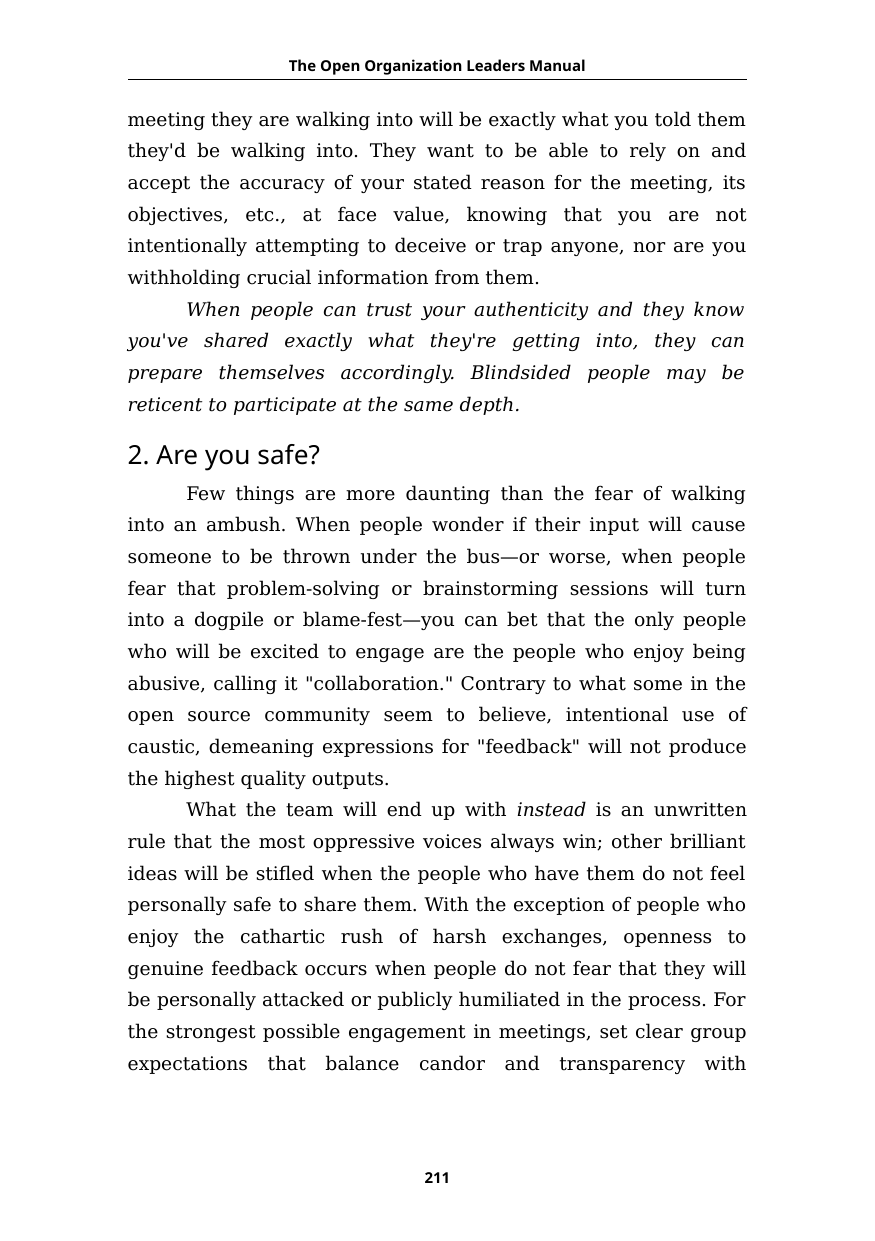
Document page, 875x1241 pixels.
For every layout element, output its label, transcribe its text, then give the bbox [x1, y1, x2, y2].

subtitle 2. Are you safe? [127, 440, 747, 470]
text When people can trust your authenticity and they know you've shared exactly what they're getting into, they can prepare themselves accordingly. Blindsided people may be reticent to participate at the same depth. [127, 299, 747, 416]
text Few things are more daunting than the fear of walking into an ambush. When people wonder if their input will cause someone to be thrown under the bus—or worse, when people fear that problem-solving or brainstorming sessions will turn into a dogpile or blame-fest—you can bet that the only people who will be excited to engage are the people who enjoy being abusive, calling it "collaboration." Contrary to what some in the open source community seem to believe, intentional use of caustic, demeaning expressions for "feedback" will not produce the highest quality outputs. [127, 483, 747, 790]
text meeting they are walking into will be exactly what you told them they'd be walking into. They want to be able to rely on and accept the accuracy of your stated reason for the meeting, its objectives, etc., at face value, knowing that you are not intentionally attempting to deceive or trap anyone, nor are you withholding crucial information from them. [127, 109, 747, 289]
text What the team will end up with instead is an unwritten rule that the most oppressive voices always win; other brilliant ideas will be stifled when the people who have them do not feel personally safe to share them. With the exception of people who enjoy the cathartic rush of harsh exchanges, openness to genuine feedback occurs when people do not fear that they will be personally attacked or publicly humiliated in the process. For the strongest possible engagement in meetings, set clear group expectations that balance candor and transparency with [127, 799, 747, 1075]
